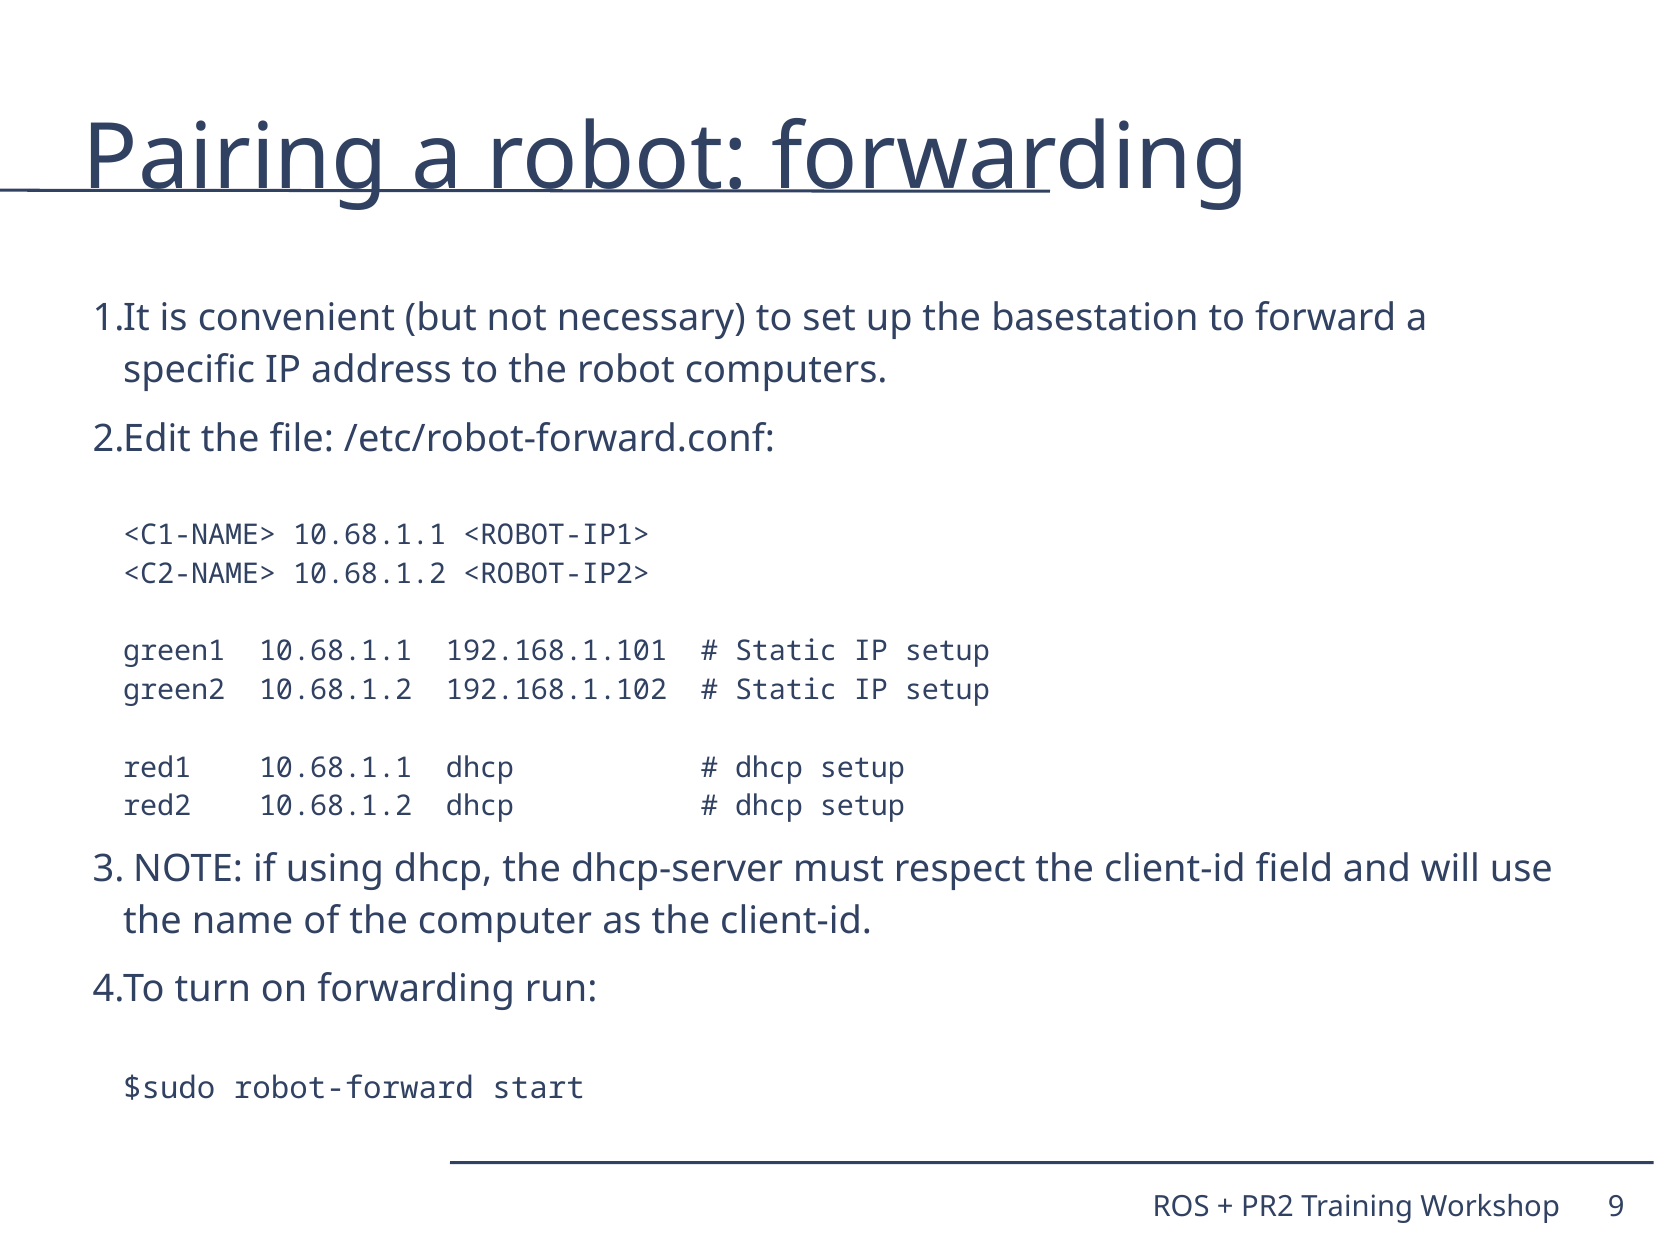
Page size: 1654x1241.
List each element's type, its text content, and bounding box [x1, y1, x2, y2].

list It is convenient (but not necessary) to set up the basestation to forward a specific IP address to the robot computers. Edit the file: /etc/robot-forward.conf: <C1-NAME> 10.68.1.1 <ROBOT-IP1> <C2-NAME> 10.68.1.2 <ROBOT-IP2> green1 10.68.1.1 192.168.1.101 # Static IP setup green2 10.68.1.2 192.168.1.102 # Static IP setup red1 10.68.1.1 dhcp # dhcp setup red2 10.68.1.2 dhcp # dhcp setup NOTE: if using dhcp, the dhcp-server must respect the client-id field and will use the name of the computer as the client-id. To turn on forwarding run: $sudo robot-forward start [82, 290, 1571, 1109]
title Pairing a robot: forwarding [82, 56, 1571, 250]
